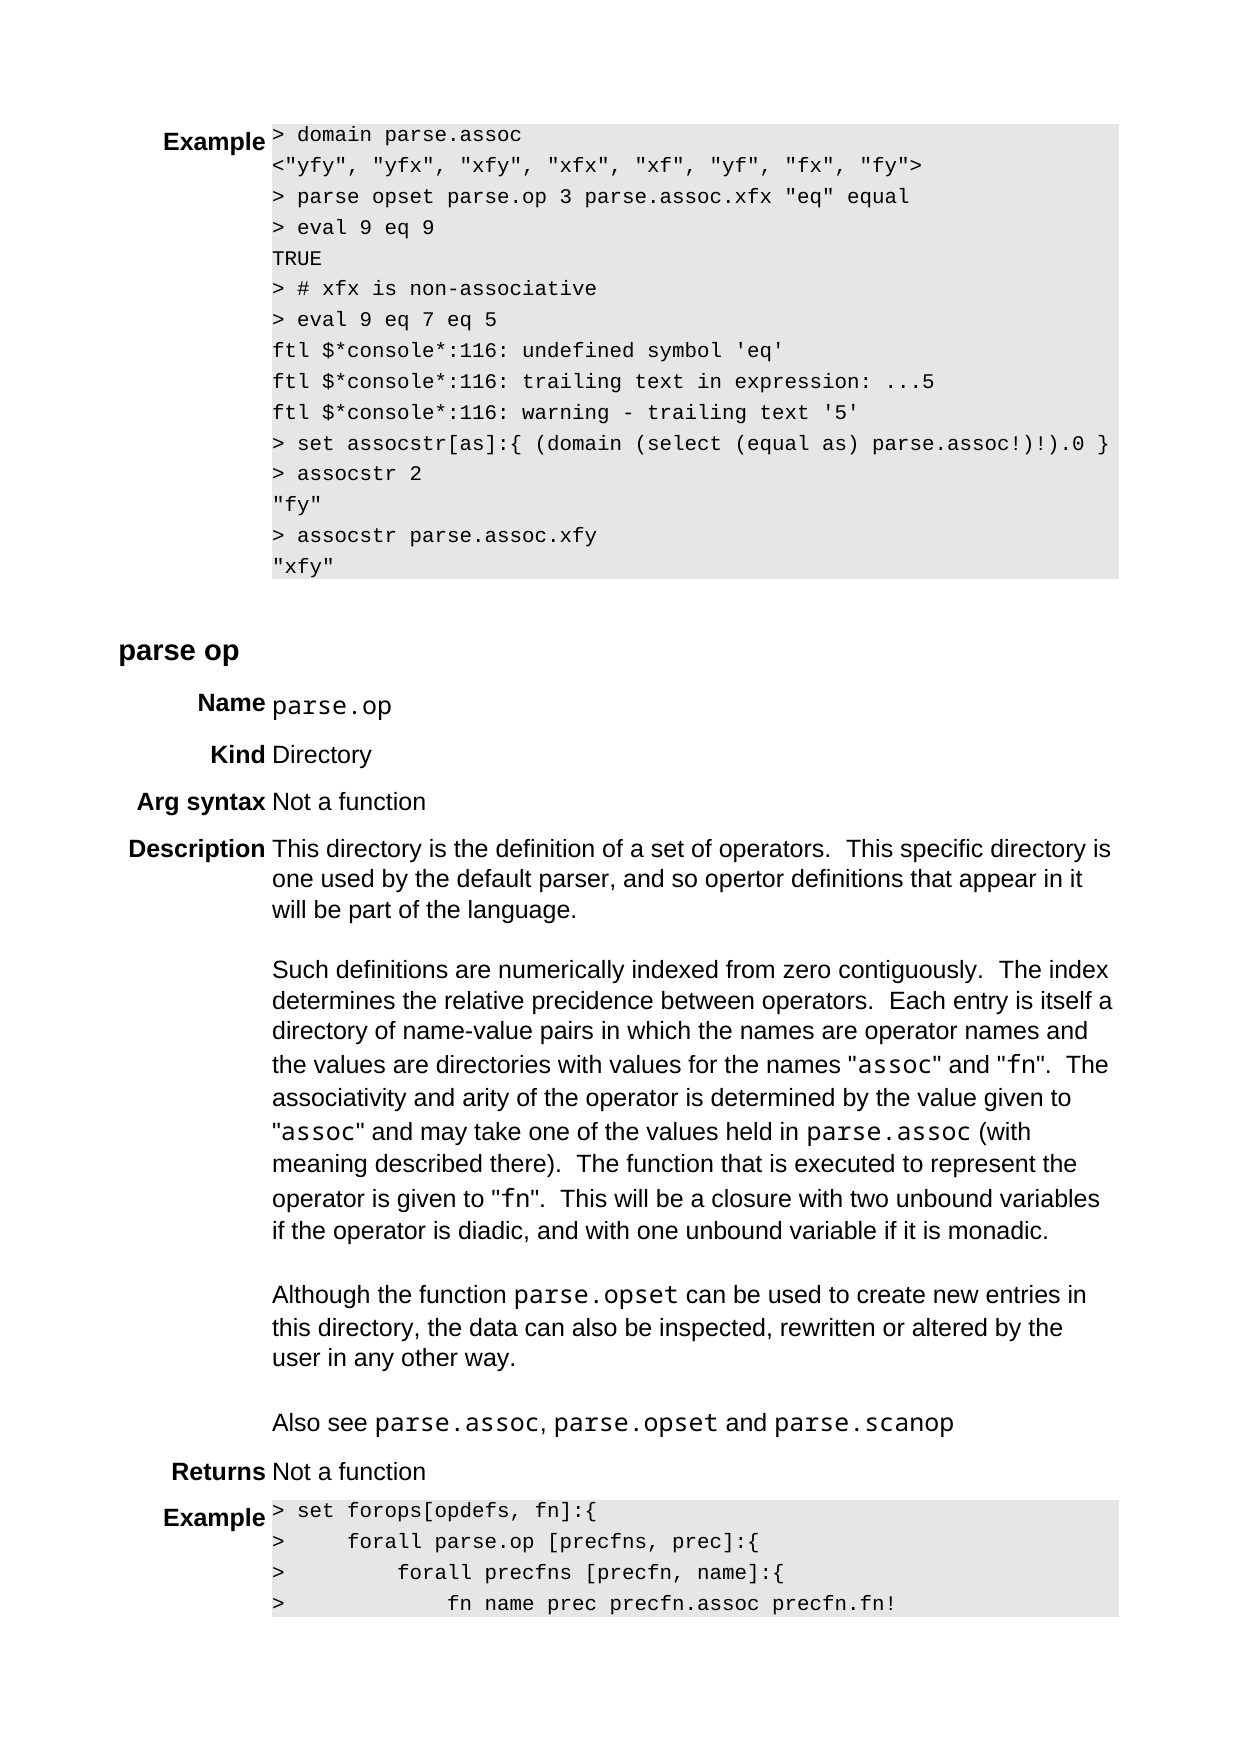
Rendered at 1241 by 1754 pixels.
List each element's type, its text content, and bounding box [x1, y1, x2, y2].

table_cell Returns [118, 1448, 269, 1494]
subtitle parse op [118, 633, 1122, 666]
table_cell Example [118, 118, 269, 586]
table_cell Directory [269, 731, 1122, 778]
table_cell Not a function [269, 778, 1122, 825]
table_header Name [118, 679, 269, 731]
table_cell Arg syntax [118, 778, 269, 825]
table_cell > set forops[opdefs, fn]:{ > forall parse.op [precfns, prec]:{ > forall precfns [precfn, name]:{ > fn name prec precfn.assoc precfn.fn! [269, 1494, 1122, 1623]
table_cell Example [118, 1494, 269, 1623]
table_cell > domain parse.assoc <"yfy", "yfx", "xfy", "xfx", "xf", "yf", "fx", "fy"> > parse opset parse.op 3 parse.assoc.xfx "eq" equal > eval 9 eq 9 TRUE > # xfx is non-associative > eval 9 eq 7 eq 5 ftl $*console*:116: undefined symbol 'eq' ftl $*console*:116: trailing text in expression: ...5 ftl $*console*:116: warning - trailing text '5' > set assocstr[as]:{ (domain (select (equal as) parse.assoc!)!).0 } > assocstr 2 "fy" > assocstr parse.assoc.xfy "xfy" [269, 118, 1122, 586]
table_header parse.op [269, 679, 1122, 731]
table_cell Kind [118, 731, 269, 778]
table_cell Description [118, 825, 269, 1447]
table_cell This directory is the definition of a set of operators. This specific directory is one used by the default parser, and so opertor definitions that appear in it will be part of the language. Such definitions are numerically indexed from zero contiguously. The index determines the relative precidence between operators. Each entry is itself a directory of name-value pairs in which the names are operator names and the values are directories with values for the names "assoc" and "fn". The associativity and arity of the operator is determined by the value given to "assoc" and may take one of the values held in parse.assoc (with meaning described there). The function that is executed to represent the operator is given to "fn". This will be a closure with two unbound variables if the operator is diadic, and with one unbound variable if it is monadic. Although the function parse.opset can be used to create new entries in this directory, the data can also be inspected, rewritten or altered by the user in any other way. Also see parse.assoc, parse.opset and parse.scanop [269, 825, 1122, 1447]
table_cell Not a function [269, 1448, 1122, 1494]
